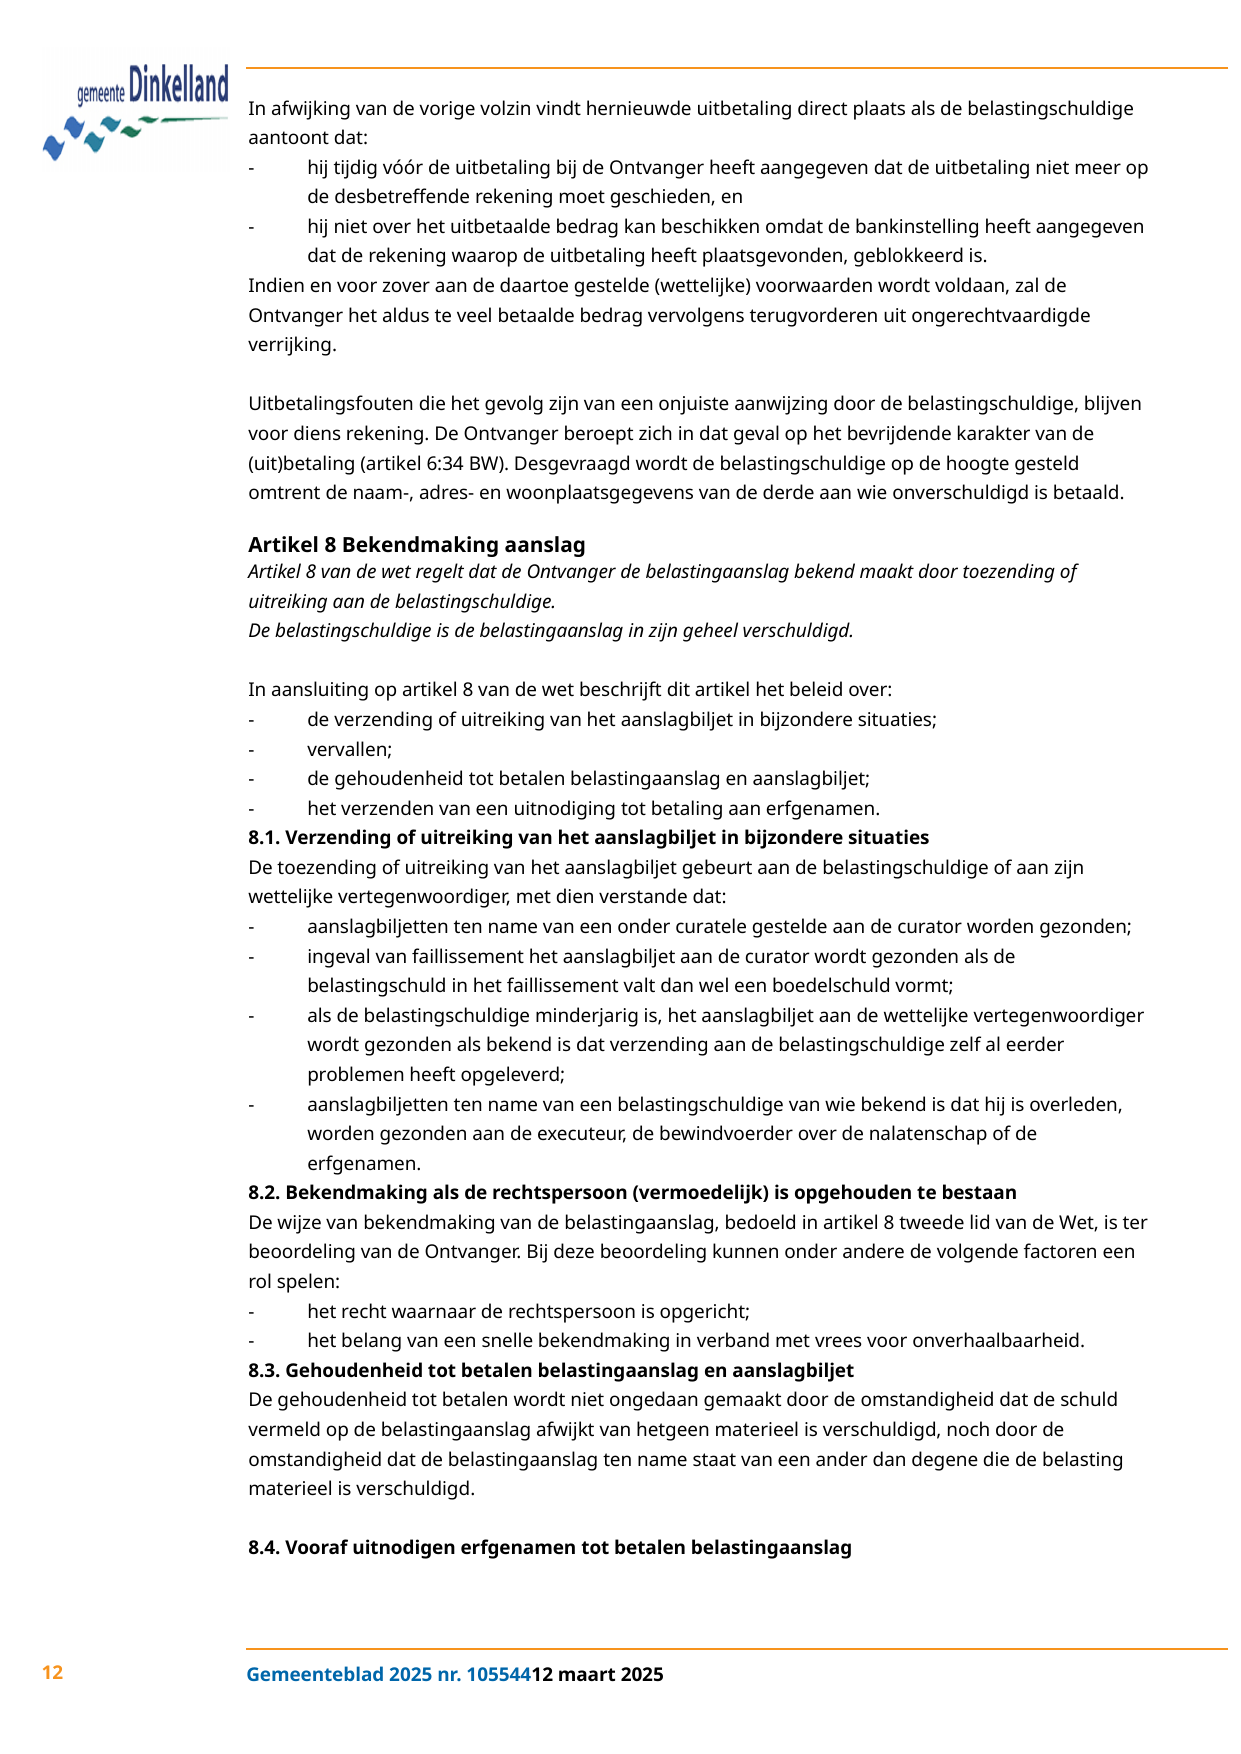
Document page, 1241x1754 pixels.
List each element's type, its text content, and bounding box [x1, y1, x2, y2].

list aanslagbiljetten ten name van een onder curatele gestelde aan de curator worden gezonden; [248, 913, 1152, 939]
text 8.3. Gehoudenheid tot betalen belastingaanslag en aanslagbiljet [248, 1357, 1152, 1383]
text De wijze van bekendmaking van de belastingaanslag, bedoeld in artikel 8 tweede lid van de Wet, is ter beoordeling van de Ontvanger. Bij deze beoordeling kunnen onder andere de volgende factoren een rol spelen: [248, 1209, 1152, 1294]
list het verzenden van een uitnodiging tot betaling aan erfgenamen. [248, 795, 1152, 821]
list de verzending of uitreiking van het aanslagbiljet in bijzondere situaties; [248, 706, 1152, 732]
list de gehoudenheid tot betalen belastingaanslag en aanslagbiljet; [248, 765, 1152, 791]
text Artikel 8 Bekendmaking aanslag [248, 530, 1152, 558]
text 8.2. Bekendmaking als de rechtspersoon (vermoedelijk) is opgehouden te bestaan [248, 1179, 1152, 1205]
text De toezending of uitreiking van het aanslagbiljet gebeurt aan de belastingschuldige of aan zijn wettelijke vertegenwoordiger, met dien verstande dat: [248, 854, 1152, 909]
list ingeval van faillissement het aanslagbiljet aan de curator wordt gezonden als de belastingschuld in het faillissement valt dan wel een boedelschuld vormt; [248, 943, 1152, 998]
list als de belastingschuldige minderjarig is, het aanslagbiljet aan de wettelijke vertegenwoordiger wordt gezonden als bekend is dat verzending aan de belastingschuldige zelf al eerder problemen heeft opgeleverd; [248, 1002, 1152, 1087]
text De gehoudenheid tot betalen wordt niet ongedaan gemaakt door de omstandigheid dat de schuld vermeld op de belastingaanslag afwijkt van hetgeen materieel is verschuldigd, noch door de omstandigheid dat de belastingaanslag ten name staat van een ander dan degene die de belasting materieel is verschuldigd. [248, 1387, 1152, 1501]
text 8.1. Verzending of uitreiking van het aanslagbiljet in bijzondere situaties [248, 824, 1152, 850]
text Indien en voor zover aan de daartoe gestelde (wettelijke) voorwaarden wordt voldaan, zal de Ontvanger het aldus te veel betaalde bedrag vervolgens terugvorderen uit ongerechtvaardigde verrijking. [248, 272, 1152, 357]
list hij tijdig vóór de uitbetaling bij de Ontvanger heeft aangegeven dat de uitbetaling niet meer op de desbetreffende rekening moet geschieden, en [248, 154, 1152, 209]
picture [41, 47, 231, 172]
text Artikel 8 van de wet regelt dat de Ontvanger de belastingaanslag bekend maakt door toezending of uitreiking aan de belastingschuldige. [248, 558, 1152, 613]
text Uitbetalingsfouten die het gevolg zijn van een onjuiste aanwijzing door de belastingschuldige, blijven voor diens rekening. De Ontvanger beroept zich in dat geval op het bevrijdende karakter van de (uit)betaling (artikel 6:34 BW). Desgevraagd wordt de belastingschuldige op de hoogte gesteld omtrent de naam-, adres- en woonplaatsgegevens van de derde aan wie onverschuldigd is betaald. [248, 391, 1152, 505]
list hij niet over het uitbetaalde bedrag kan beschikken omdat de bankinstelling heeft aangegeven dat de rekening waarop de uitbetaling heeft plaatsgevonden, geblokkeerd is. [248, 213, 1152, 268]
text 8.4. Vooraf uitnodigen erfgenamen tot betalen belastingaanslag [248, 1534, 1152, 1560]
list het belang van een snelle bekendmaking in verband met vrees voor onverhaalbaarheid. [248, 1327, 1152, 1353]
list aanslagbiljetten ten name van een belastingschuldige van wie bekend is dat hij is overleden, worden gezonden aan de executeur, de bewindvoerder over de nalatenschap of de erfgenamen. [248, 1091, 1152, 1176]
list het recht waarnaar de rechtspersoon is opgericht; [248, 1298, 1152, 1323]
text De belastingschuldige is de belastingaanslag in zijn geheel verschuldigd. [248, 617, 1152, 643]
text In aansluiting op artikel 8 van de wet beschrijft dit artikel het beleid over: [248, 677, 1152, 702]
list vervallen; [248, 736, 1152, 761]
text In afwijking van de vorige volzin vindt hernieuwde uitbetaling direct plaats als de belastingschuldige aantoont dat: [248, 95, 1152, 150]
